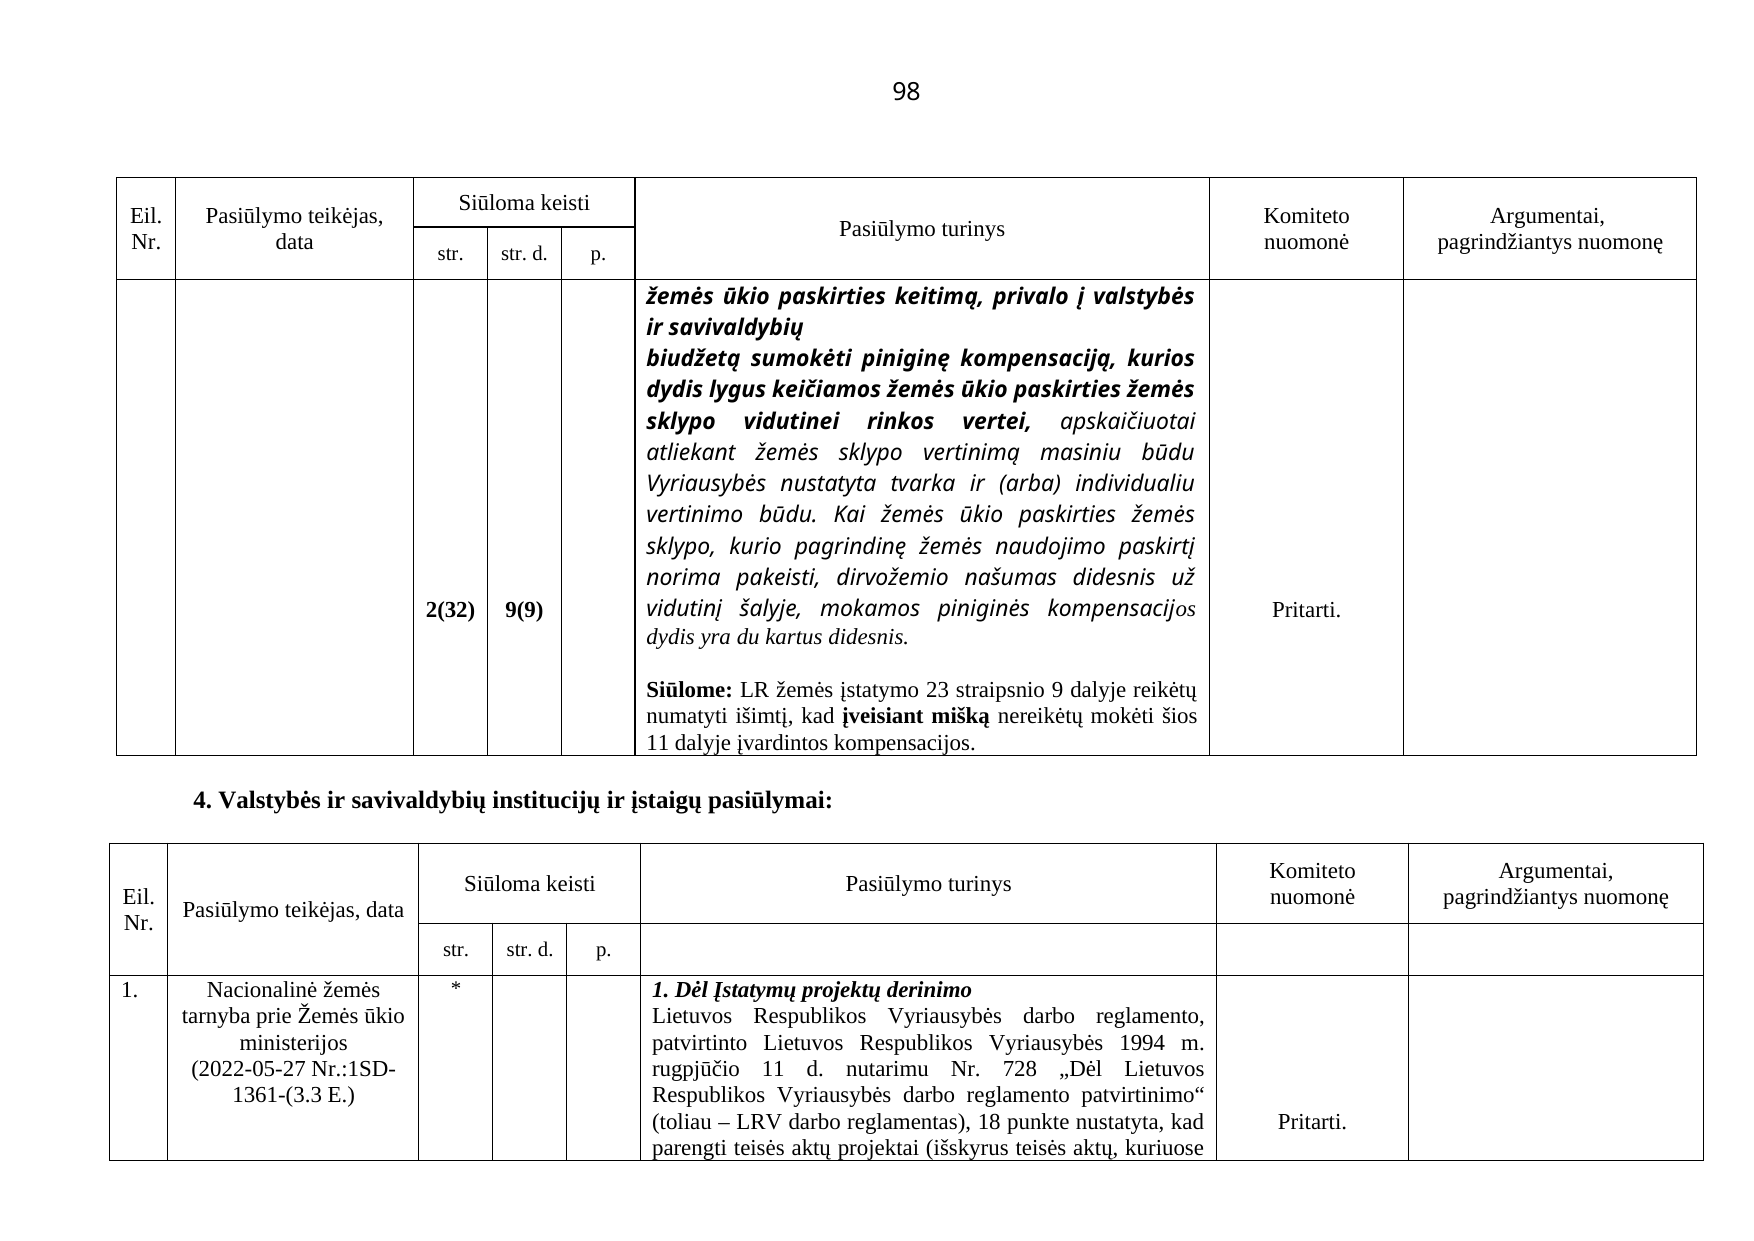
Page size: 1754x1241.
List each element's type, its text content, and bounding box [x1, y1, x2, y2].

table_cell str. d. [493, 924, 566, 975]
table_cell 9(9) [488, 280, 561, 755]
table_cell [117, 280, 175, 755]
table_cell [1409, 976, 1703, 1160]
table_cell str. [414, 228, 487, 279]
table_header Siūloma keisti [419, 844, 640, 923]
table_header Pasiūlymo turinys [641, 844, 1216, 923]
table_header Eil. Nr. [110, 844, 167, 975]
table_header Siūloma keisti [414, 178, 634, 226]
table_cell [1409, 924, 1703, 975]
table_cell [562, 280, 634, 755]
table_cell p. [562, 228, 634, 279]
table_header Pasiūlymo turinys [636, 178, 1209, 279]
table_cell žemės ūkio paskirties keitimą, privalo į valstybės ir savivaldybių biudžetą sumokėti piniginę kompensaciją, kurios dydis lygus keičiamos žemės ūkio paskirties žemės sklypo vidutinei rinkos vertei, apskaičiuotai atliekant žemės sklypo vertinimą masiniu būdu Vyriausybės nustatyta tvarka ir (arba) individualiu vertinimo būdu. Kai žemės ūkio paskirties žemės sklypo, kurio pagrindinę žemės naudojimo paskirtį norima pakeisti, dirvožemio našumas didesnis už vidutinį šalyje, mokamos piniginės kompensacijos dydis yra du kartus didesnis. Siūlome: LR žemės įstatymo 23 straipsnio 9 dalyje reikėtų numatyti išimtį, kad įveisiant mišką nereikėtų mokėti šios 11 dalyje įvardintos kompensacijos. [636, 280, 1209, 755]
table_cell * [419, 976, 492, 1160]
table_cell [641, 924, 1216, 975]
table_cell [493, 976, 566, 1160]
subtitle 4. Valstybės ir savivaldybių institucijų ir įstaigų pasiūlymai: [118, 785, 1695, 814]
table_header Eil. Nr. [117, 178, 175, 279]
table_cell [567, 976, 640, 1160]
table_cell [176, 280, 413, 755]
table_cell str. [419, 924, 492, 975]
table_cell str. d. [488, 228, 561, 279]
table_header Argumentai, pagrindžiantys nuomonę [1404, 178, 1696, 279]
table_header Argumentai, pagrindžiantys nuomonę [1409, 844, 1703, 923]
table_cell p. [567, 924, 640, 975]
table_cell 1. Dėl Įstatymų projektų derinimo Lietuvos Respublikos Vyriausybės darbo reglamento, patvirtinto Lietuvos Respublikos Vyriausybės 1994 m. rugpjūčio 11 d. nutarimu Nr. 728 „Dėl Lietuvos Respublikos Vyriausybės darbo reglamento patvirtinimo“ (toliau – LRV darbo reglamentas), 18 punkte nustatyta, kad parengti teisės aktų projektai (išskyrus teisės aktų, kuriuose [641, 976, 1216, 1160]
table_cell Nacionalinė žemės tarnyba prie Žemės ūkio ministerijos (2022-05-27 Nr.:1SD-1361-(3.3 E.) [168, 976, 418, 1160]
table_cell 1. [110, 976, 167, 1160]
table_header Komiteto nuomonė [1217, 844, 1408, 923]
table_header Pasiūlymo teikėjas, data [168, 844, 418, 975]
table_header Komiteto nuomonė [1210, 178, 1403, 279]
table_cell [1217, 924, 1408, 975]
table_header Pasiūlymo teikėjas, data [176, 178, 413, 279]
table_cell Pritarti. [1217, 976, 1408, 1160]
table_cell 2(32) [414, 280, 487, 755]
table_cell Pritarti. [1210, 280, 1403, 755]
table_cell [1404, 280, 1696, 755]
